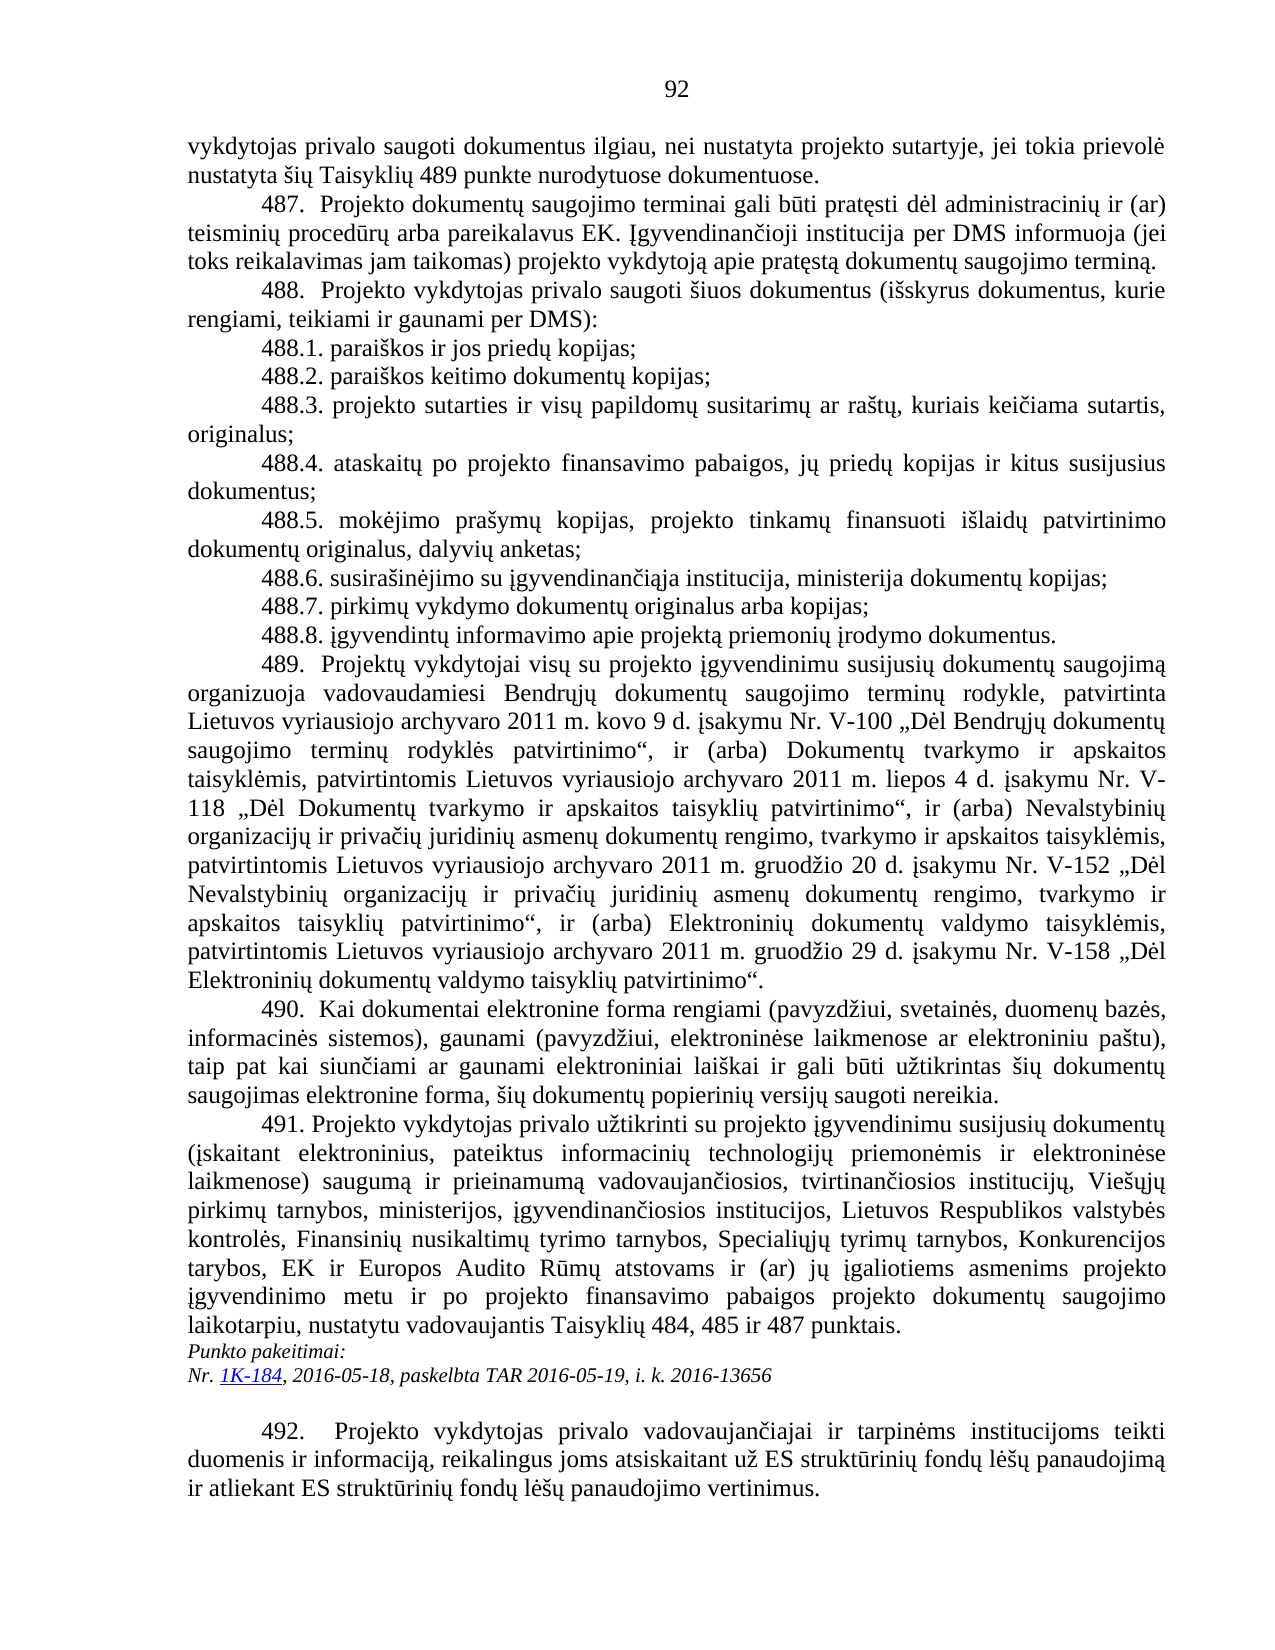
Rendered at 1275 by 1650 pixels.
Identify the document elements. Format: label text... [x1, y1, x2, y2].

text vykdytojas privalo saugoti dokumentus ilgiau, nei nustatyta projekto sutartyje, jei tokia prievolė nustatyta šių Taisyklių 489 punkte nurodytuose dokumentuose. [187, 131, 1167, 189]
text 488.4. ataskaitų po projekto finansavimo pabaigos, jų priedų kopijas ir kitus susijusius dokumentus; [187, 448, 1167, 505]
text 491. Projekto vykdytojas privalo užtikrinti su projekto įgyvendinimu susijusių dokumentų (įskaitant elektroninius, pateiktus informacinių technologijų priemonėmis ir elektroninėse laikmenose) saugumą ir prieinamumą vadovaujančiosios, tvirtinančiosios institucijų, Viešųjų pirkimų tarnybos, ministerijos, įgyvendinančiosios institucijos, Lietuvos Respublikos valstybės kontrolės, Finansinių nusikaltimų tyrimo tarnybos, Specialiųjų tyrimų tarnybos, Konkurencijos tarybos, EK ir Europos Audito Rūmų atstovams ir (ar) jų įgaliotiems asmenims projekto įgyvendinimo metu ir po projekto finansavimo pabaigos projekto dokumentų saugojimo laikotarpiu, nustatytu vadovaujantis Taisyklių 484, 485 ir 487 punktais. [187, 1109, 1167, 1339]
text 488.3. projekto sutarties ir visų papildomų susitarimų ar raštų, kuriais keičiama sutartis, originalus; [187, 390, 1167, 448]
text 488.8. įgyvendintų informavimo apie projektą priemonių įrodymo dokumentus. [187, 620, 1167, 649]
text 488.7. pirkimų vykdymo dokumentų originalus arba kopijas; [187, 591, 1167, 620]
text 492. Projekto vykdytojas privalo vadovaujančiajai ir tarpinėms institucijoms teikti duomenis ir informaciją, reikalingus joms atsiskaitant už ES struktūrinių fondų lėšų panaudojimą ir atliekant ES struktūrinių fondų lėšų panaudojimo vertinimus. [187, 1416, 1167, 1502]
text Punkto pakeitimai: [187, 1339, 1167, 1363]
text 488. Projekto vykdytojas privalo saugoti šiuos dokumentus (išskyrus dokumentus, kurie rengiami, teikiami ir gaunami per DMS): [187, 275, 1167, 333]
text 488.2. paraiškos keitimo dokumentų kopijas; [187, 361, 1167, 390]
text 488.1. paraiškos ir jos priedų kopijas; [187, 333, 1167, 361]
text 489. Projektų vykdytojai visų su projekto įgyvendinimu susijusių dokumentų saugojimą organizuoja vadovaudamiesi Bendrųjų dokumentų saugojimo terminų rodykle, patvirtinta Lietuvos vyriausiojo archyvaro 2011 m. kovo 9 d. įsakymu Nr. V-100 „Dėl Bendrųjų dokumentų saugojimo terminų rodyklės patvirtinimo“, ir (arba) Dokumentų tvarkymo ir apskaitos taisyklėmis, patvirtintomis Lietuvos vyriausiojo archyvaro 2011 m. liepos 4 d. įsakymu Nr. V-118 „Dėl Dokumentų tvarkymo ir apskaitos taisyklių patvirtinimo“, ir (arba) Nevalstybinių organizacijų ir privačių juridinių asmenų dokumentų rengimo, tvarkymo ir apskaitos taisyklėmis, patvirtintomis Lietuvos vyriausiojo archyvaro 2011 m. gruodžio 20 d. įsakymu Nr. V-152 „Dėl Nevalstybinių organizacijų ir privačių juridinių asmenų dokumentų rengimo, tvarkymo ir apskaitos taisyklių patvirtinimo“, ir (arba) Elektroninių dokumentų valdymo taisyklėmis, patvirtintomis Lietuvos vyriausiojo archyvaro 2011 m. gruodžio 29 d. įsakymu Nr. V-158 „Dėl Elektroninių dokumentų valdymo taisyklių patvirtinimo“. [187, 649, 1167, 994]
text 488.6. susirašinėjimo su įgyvendinančiąja institucija, ministerija dokumentų kopijas; [187, 563, 1167, 591]
text 487. Projekto dokumentų saugojimo terminai gali būti pratęsti dėl administracinių ir (ar) teisminių procedūrų arba pareikalavus EK. Įgyvendinančioji institucija per DMS informuoja (jei toks reikalavimas jam taikomas) projekto vykdytoją apie pratęstą dokumentų saugojimo terminą. [187, 189, 1167, 275]
text Nr. 1K-184, 2016-05-18, paskelbta TAR 2016-05-19, i. k. 2016-13656 [187, 1363, 1167, 1387]
text 490. Kai dokumentai elektronine forma rengiami (pavyzdžiui, svetainės, duomenų bazės, informacinės sistemos), gaunami (pavyzdžiui, elektroninėse laikmenose ar elektroniniu paštu), taip pat kai siunčiami ar gaunami elektroniniai laiškai ir gali būti užtikrintas šių dokumentų saugojimas elektronine forma, šių dokumentų popierinių versijų saugoti nereikia. [187, 994, 1167, 1109]
text 488.5. mokėjimo prašymų kopijas, projekto tinkamų finansuoti išlaidų patvirtinimo dokumentų originalus, dalyvių anketas; [187, 505, 1167, 563]
